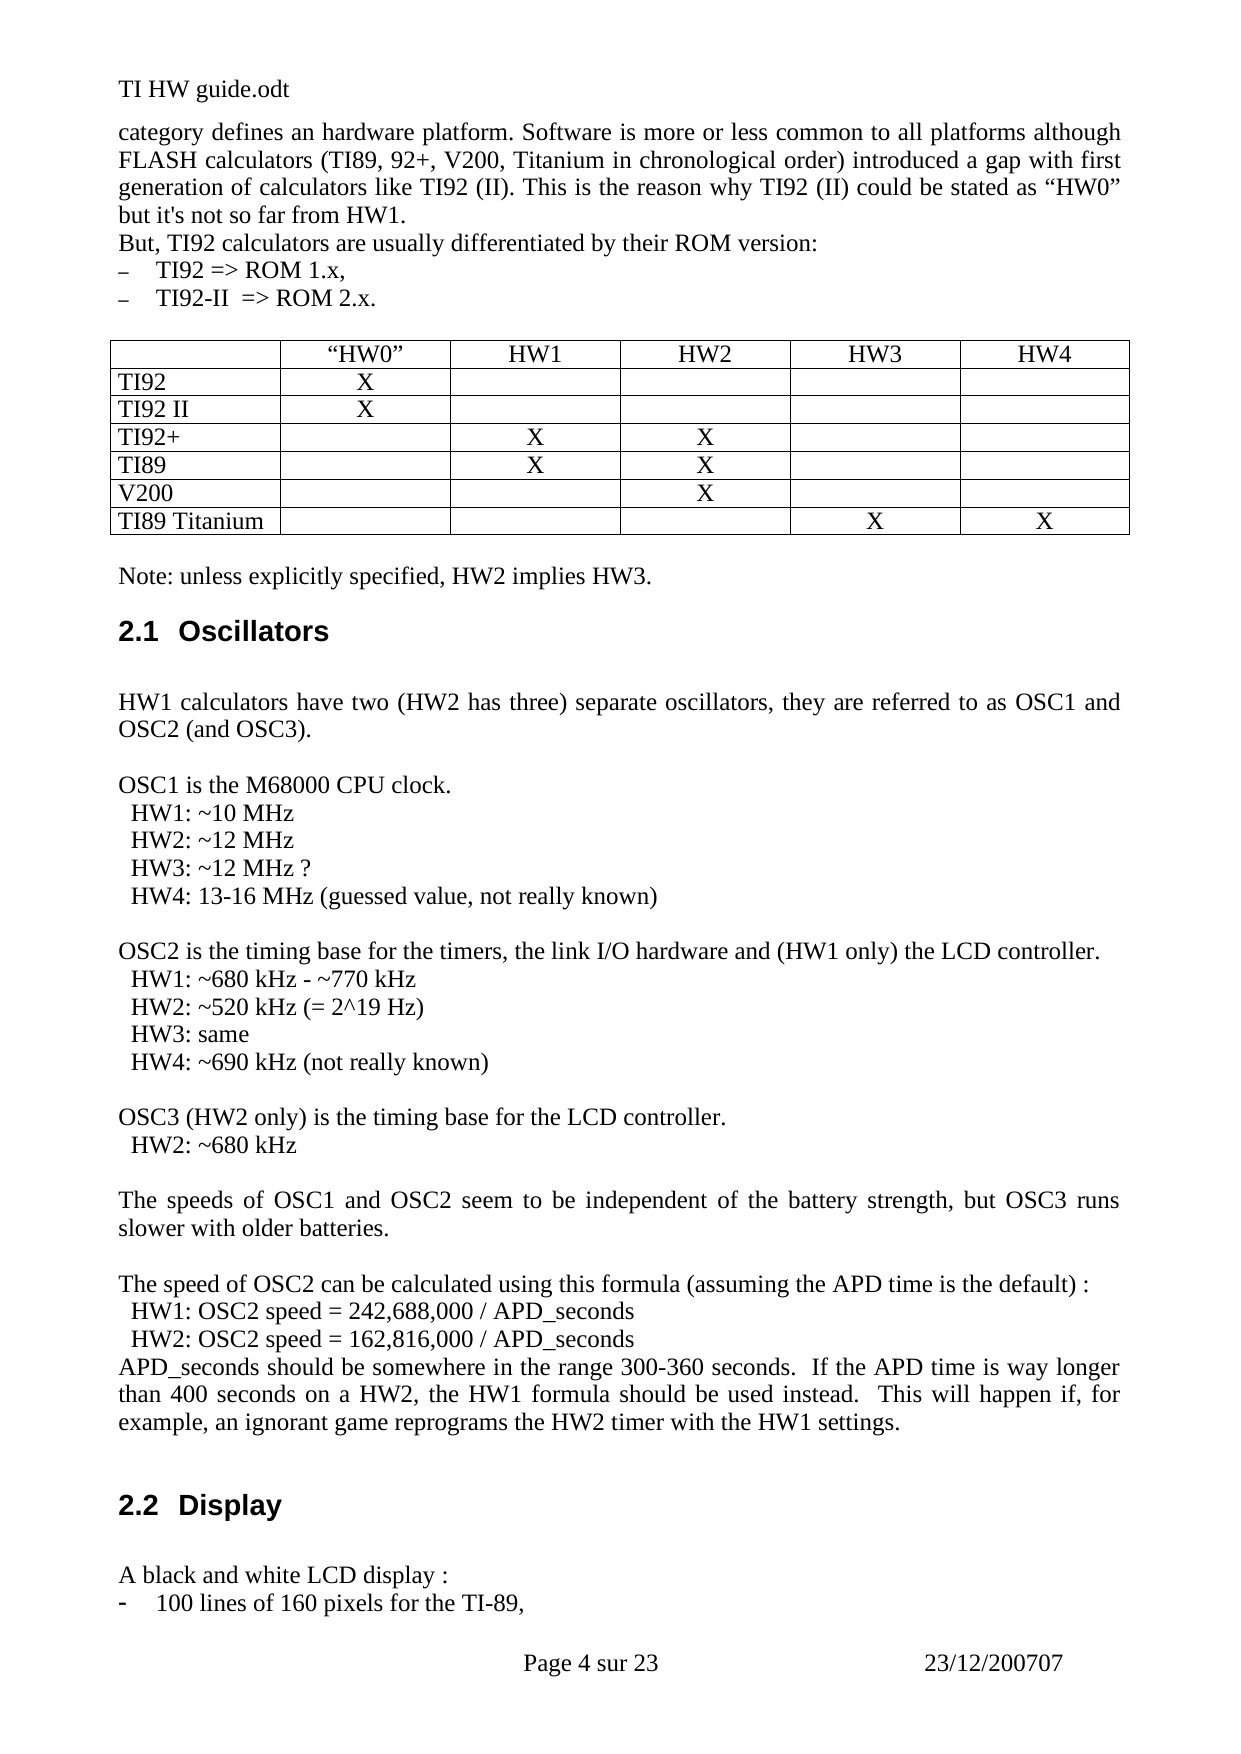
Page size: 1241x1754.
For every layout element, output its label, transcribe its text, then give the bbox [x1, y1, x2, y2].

table_cell TI89 [111, 452, 280, 479]
table_cell [281, 452, 450, 479]
text OSC1 is the M68000 CPU clock. [118, 771, 1122, 799]
table_cell V200 [111, 480, 280, 507]
table_header HW3 [791, 341, 960, 368]
text HW4: ~690 kHz (not really known) [118, 1048, 1122, 1076]
table_header [111, 341, 280, 368]
table_cell [791, 396, 960, 423]
table_header HW2 [621, 341, 790, 368]
table_cell X [281, 396, 450, 423]
table_cell X [281, 369, 450, 395]
text HW1 calculators have two (HW2 has three) separate oscillators, they are referred to as OSC1 and OSC2 (and OSC3). [118, 688, 1122, 743]
table_cell TI89 Titanium [111, 508, 280, 534]
table_cell [961, 480, 1129, 507]
table_cell [451, 396, 620, 423]
table_cell [281, 424, 450, 451]
list TI92-II => ROM 2.x. [118, 284, 1122, 312]
table_cell X [791, 508, 960, 534]
list 100 lines of 160 pixels for the TI-89, [118, 1589, 1122, 1617]
subtitle Oscillators [118, 615, 1122, 648]
table_cell [621, 396, 790, 423]
text HW2: ~520 kHz (= 2^19 Hz) [118, 993, 1122, 1020]
text OSC2 is the timing base for the timers, the link I/O hardware and (HW1 only) the LCD controller. [118, 937, 1122, 965]
table_cell [281, 480, 450, 507]
table_cell X [621, 424, 790, 451]
list TI92 => ROM 1.x, [118, 257, 1122, 284]
table_cell [451, 369, 620, 395]
text Note: unless explicitly specified, HW2 implies HW3. [118, 562, 1122, 590]
table_header HW4 [961, 341, 1129, 368]
table_cell [961, 396, 1129, 423]
table_cell X [961, 508, 1129, 534]
text The speeds of OSC1 and OSC2 seem to be independent of the battery strength, but OSC3 runs slower with older batteries. [118, 1187, 1122, 1242]
text The speed of OSC2 can be calculated using this formula (assuming the APD time is the default) : [118, 1270, 1122, 1297]
text APD_seconds should be somewhere in the range 300-360 seconds. If the APD time is way longer than 400 seconds on a HW2, the HW1 formula should be used instead. This will happen if, for example, an ignorant game reprograms the HW2 timer with the HW1 settings. [118, 1353, 1122, 1436]
table_cell [961, 369, 1129, 395]
table_cell X [621, 480, 790, 507]
table_cell [621, 369, 790, 395]
text But, TI92 calculators are usually differentiated by their ROM version: [118, 229, 1122, 257]
table_cell TI92+ [111, 424, 280, 451]
table_cell [791, 369, 960, 395]
text HW2: ~12 MHz [118, 826, 1122, 854]
text HW1: ~680 kHz - ~770 kHz [118, 965, 1122, 993]
text HW2: ~680 kHz [118, 1131, 1122, 1159]
table_cell X [451, 424, 620, 451]
text HW3: same [118, 1020, 1122, 1048]
table_cell [281, 508, 450, 534]
table_cell [791, 424, 960, 451]
table_cell [961, 452, 1129, 479]
table_cell [451, 480, 620, 507]
table_cell [791, 480, 960, 507]
table_header HW1 [451, 341, 620, 368]
table_cell TI92 II [111, 396, 280, 423]
text OSC3 (HW2 only) is the timing base for the LCD controller. [118, 1103, 1122, 1131]
table_cell [961, 424, 1129, 451]
text HW3: ~12 MHz ? [118, 854, 1122, 882]
table_cell X [451, 452, 620, 479]
text category defines an hardware platform. Software is more or less common to all platforms although FLASH calculators (TI89, 92+, V200, Titanium in chronological order) introduced a gap with first generation of calculators like TI92 (II). This is the reason why TI92 (II) could be stated as “HW0” but it's not so far from HW1. [118, 118, 1122, 229]
text HW2: OSC2 speed = 162,816,000 / APD_seconds [118, 1325, 1122, 1353]
table_cell [791, 452, 960, 479]
subtitle Display [118, 1489, 1122, 1521]
text HW1: OSC2 speed = 242,688,000 / APD_seconds [118, 1297, 1122, 1325]
table_cell [621, 508, 790, 534]
table_cell [451, 508, 620, 534]
table_header “HW0” [281, 341, 450, 368]
table_cell X [621, 452, 790, 479]
text HW4: 13-16 MHz (guessed value, not really known) [118, 882, 1122, 909]
table_cell TI92 [111, 369, 280, 395]
text HW1: ~10 MHz [118, 799, 1122, 826]
text A black and white LCD display : [118, 1562, 1122, 1589]
